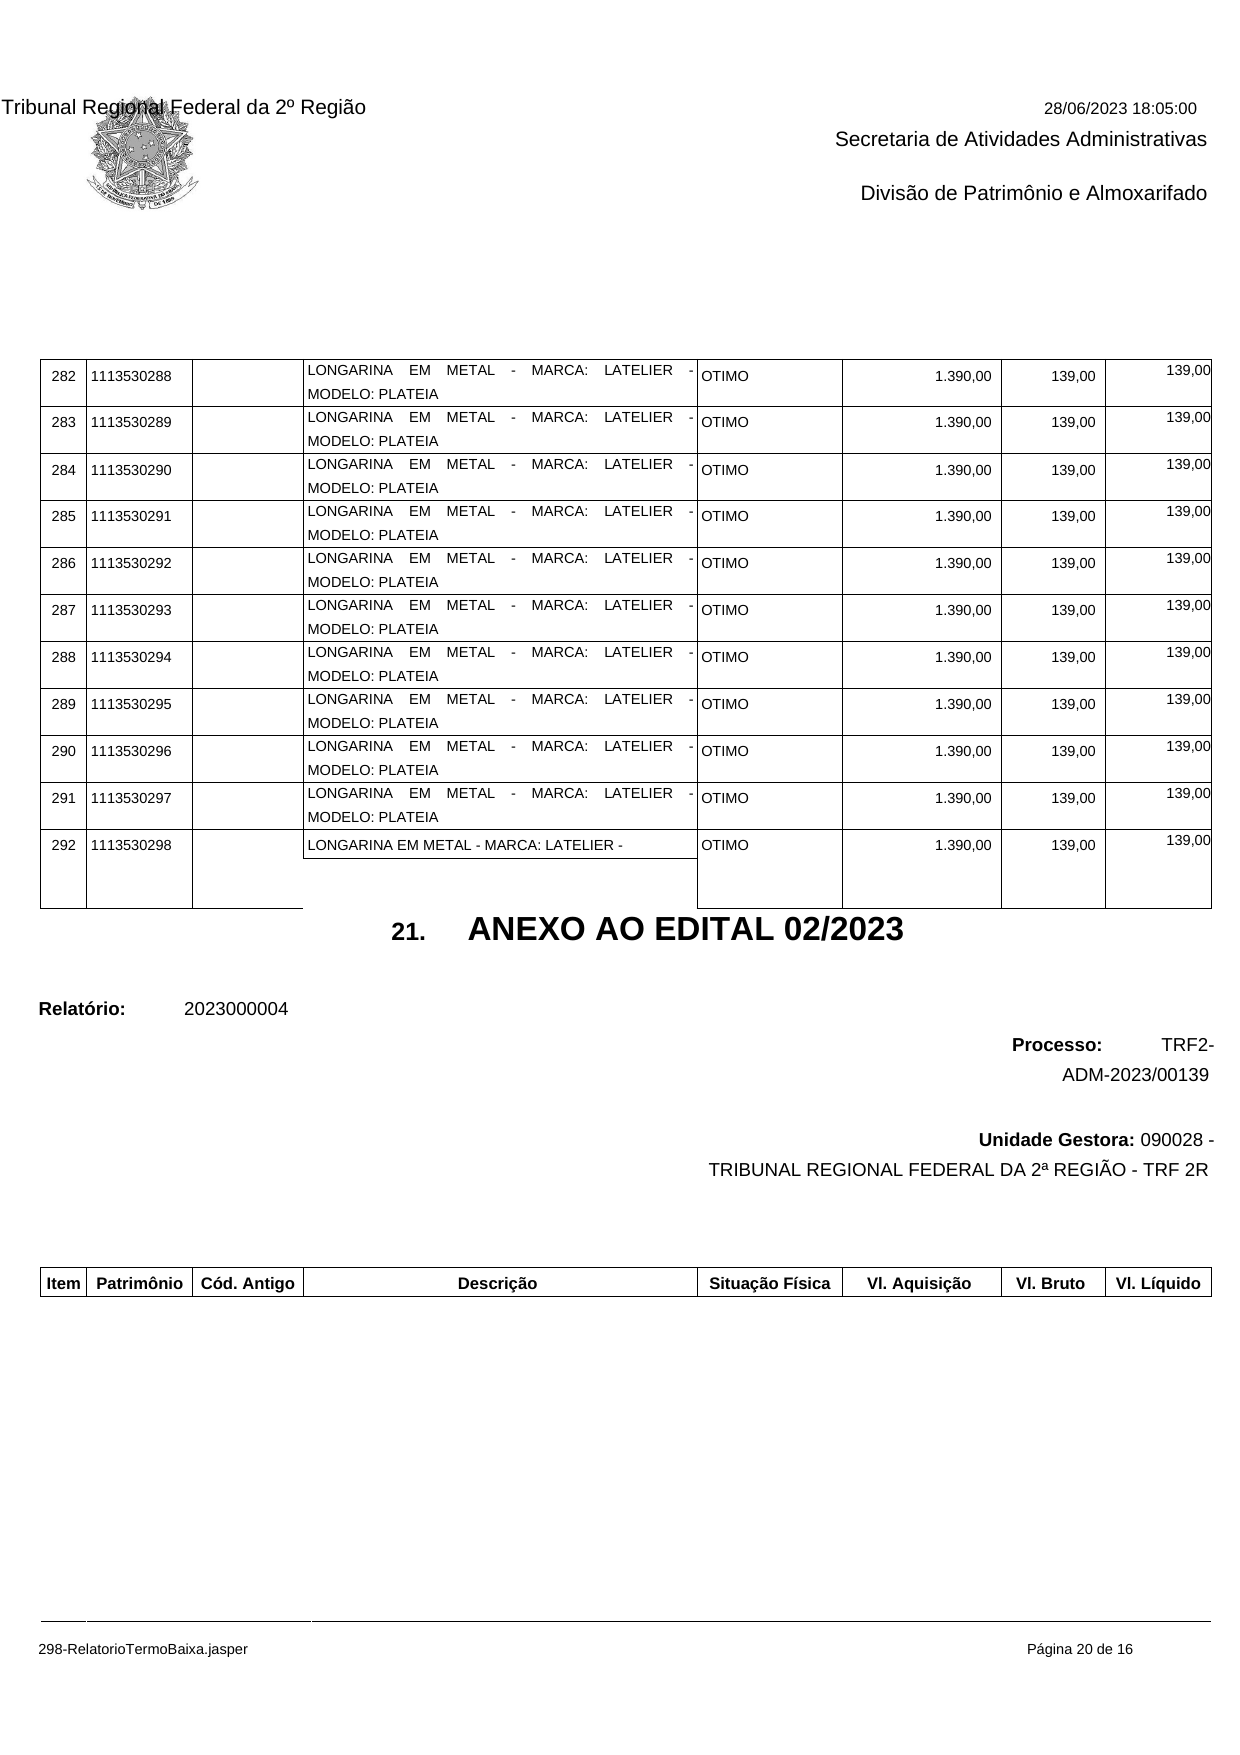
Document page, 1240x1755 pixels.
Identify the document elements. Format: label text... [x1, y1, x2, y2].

table_cell 139,00 [1106, 501, 1211, 547]
text Relatório: 2023000004 [0, 993, 1213, 1021]
table_cell 1.390,00 [843, 501, 1001, 547]
table_cell 139,00 [1106, 360, 1211, 406]
table_cell LONGARINA EM METAL - MARCA: LATELIER - MODELO: PLATEIA [304, 642, 697, 688]
table_cell 139,00 [1002, 407, 1105, 453]
table_cell [193, 830, 303, 908]
table_cell [193, 454, 303, 500]
table_cell 139,00 [1106, 548, 1211, 594]
table_cell 139,00 [1002, 548, 1105, 594]
table_cell 139,00 [1106, 783, 1211, 829]
table_cell OTIMO [698, 830, 842, 908]
table_cell 139,00 [1002, 736, 1105, 782]
table_cell 139,00 [1106, 595, 1211, 641]
table_cell 139,00 [1002, 830, 1105, 908]
table_cell OTIMO [698, 548, 842, 594]
table_cell 1113530292 [87, 548, 192, 594]
table_header Descrição [304, 1268, 697, 1296]
table_cell OTIMO [698, 501, 842, 547]
table_cell [193, 689, 303, 735]
table_cell OTIMO [698, 736, 842, 782]
table_cell 1113530296 [87, 736, 192, 782]
table_header Patrimônio [87, 1268, 192, 1296]
table_header Cód. Antigo [193, 1268, 303, 1296]
table_cell 282 [41, 360, 86, 406]
table_cell 1113530298 [87, 830, 192, 908]
table_cell 1113530293 [87, 595, 192, 641]
table_cell LONGARINA EM METAL - MARCA: LATELIER - MODELO: PLATEIA [304, 736, 697, 782]
table_cell 1113530297 [87, 783, 192, 829]
table_cell LONGARINA EM METAL - MARCA: LATELIER - MODELO: PLATEIA [304, 689, 697, 735]
table_cell 1.390,00 [843, 830, 1001, 908]
table_cell 139,00 [1002, 360, 1105, 406]
table_cell 1113530289 [87, 407, 192, 453]
table_cell 1.390,00 [843, 454, 1001, 500]
table_cell 1113530291 [87, 501, 192, 547]
table_cell 291 [41, 783, 86, 829]
table_cell 139,00 [1002, 689, 1105, 735]
table_cell 139,00 [1002, 642, 1105, 688]
table_cell 1.390,00 [843, 642, 1001, 688]
table_cell 283 [41, 407, 86, 453]
subtitle ANEXO AO EDITAL 02/2023 [83, 909, 1213, 947]
table_cell 139,00 [1002, 501, 1105, 547]
table_cell LONGARINA EM METAL - MARCA: LATELIER - [304, 830, 697, 858]
table_cell 1.390,00 [843, 595, 1001, 641]
table_cell LONGARINA EM METAL - MARCA: LATELIER - MODELO: PLATEIA [304, 783, 697, 829]
table_cell [193, 736, 303, 782]
table_cell LONGARINA EM METAL - MARCA: LATELIER - MODELO: PLATEIA [304, 360, 697, 406]
table_cell 285 [41, 501, 86, 547]
table_cell OTIMO [698, 595, 842, 641]
table_cell 139,00 [1106, 642, 1211, 688]
table_cell 1113530295 [87, 689, 192, 735]
table_header Situação Física [698, 1268, 842, 1296]
table_cell 1.390,00 [843, 689, 1001, 735]
table_cell 1.390,00 [843, 736, 1001, 782]
table_cell 139,00 [1106, 454, 1211, 500]
table_cell OTIMO [698, 407, 842, 453]
table_cell LONGARINA EM METAL - MARCA: LATELIER - MODELO: PLATEIA [304, 407, 697, 453]
table_header Vl. Aquisição [843, 1268, 1001, 1296]
table_cell 1113530288 [87, 360, 192, 406]
table_cell 139,00 [1106, 736, 1211, 782]
table_cell 1113530294 [87, 642, 192, 688]
table_header Vl. Líquido [1106, 1268, 1211, 1296]
table_cell 139,00 [1106, 689, 1211, 735]
table_cell 1.390,00 [843, 783, 1001, 829]
table_cell [303, 859, 697, 908]
table_cell [193, 642, 303, 688]
table_cell 139,00 [1002, 595, 1105, 641]
table_cell [193, 501, 303, 547]
table_cell 289 [41, 689, 86, 735]
table_header Vl. Bruto [1002, 1268, 1105, 1296]
table_cell 286 [41, 548, 86, 594]
table_cell LONGARINA EM METAL - MARCA: LATELIER - MODELO: PLATEIA [304, 595, 697, 641]
table_cell 1113530290 [87, 454, 192, 500]
table_cell OTIMO [698, 642, 842, 688]
table_cell 292 [41, 830, 86, 908]
table_cell 288 [41, 642, 86, 688]
table_cell 287 [41, 595, 86, 641]
table_cell LONGARINA EM METAL - MARCA: LATELIER - MODELO: PLATEIA [304, 454, 697, 500]
table_cell 1.390,00 [843, 548, 1001, 594]
table_header Item [41, 1268, 86, 1296]
table_cell OTIMO [698, 689, 842, 735]
table_cell 139,00 [1002, 783, 1105, 829]
table_cell [193, 783, 303, 829]
table_cell OTIMO [698, 783, 842, 829]
text Unidade Gestora: 090028 - TRIBUNAL REGIONAL FEDERAL DA 2ª REGIÃO - TRF 2R [0, 1118, 1214, 1181]
table_cell OTIMO [698, 360, 842, 406]
table_cell 139,00 [1002, 454, 1105, 500]
table_cell 139,00 [1106, 407, 1211, 453]
table_cell OTIMO [698, 454, 842, 500]
table_cell 284 [41, 454, 86, 500]
text Processo: TRF2-ADM-2023/00139 [0, 1023, 1214, 1086]
table_cell LONGARINA EM METAL - MARCA: LATELIER - MODELO: PLATEIA [304, 501, 697, 547]
table_cell [193, 360, 303, 406]
table_cell 1.390,00 [843, 360, 1001, 406]
table_cell [193, 548, 303, 594]
table_cell [193, 407, 303, 453]
table_cell [193, 595, 303, 641]
table_cell 290 [41, 736, 86, 782]
table_cell LONGARINA EM METAL - MARCA: LATELIER - MODELO: PLATEIA [304, 548, 697, 594]
table_cell 1.390,00 [843, 407, 1001, 453]
table_cell 139,00 [1106, 830, 1211, 908]
